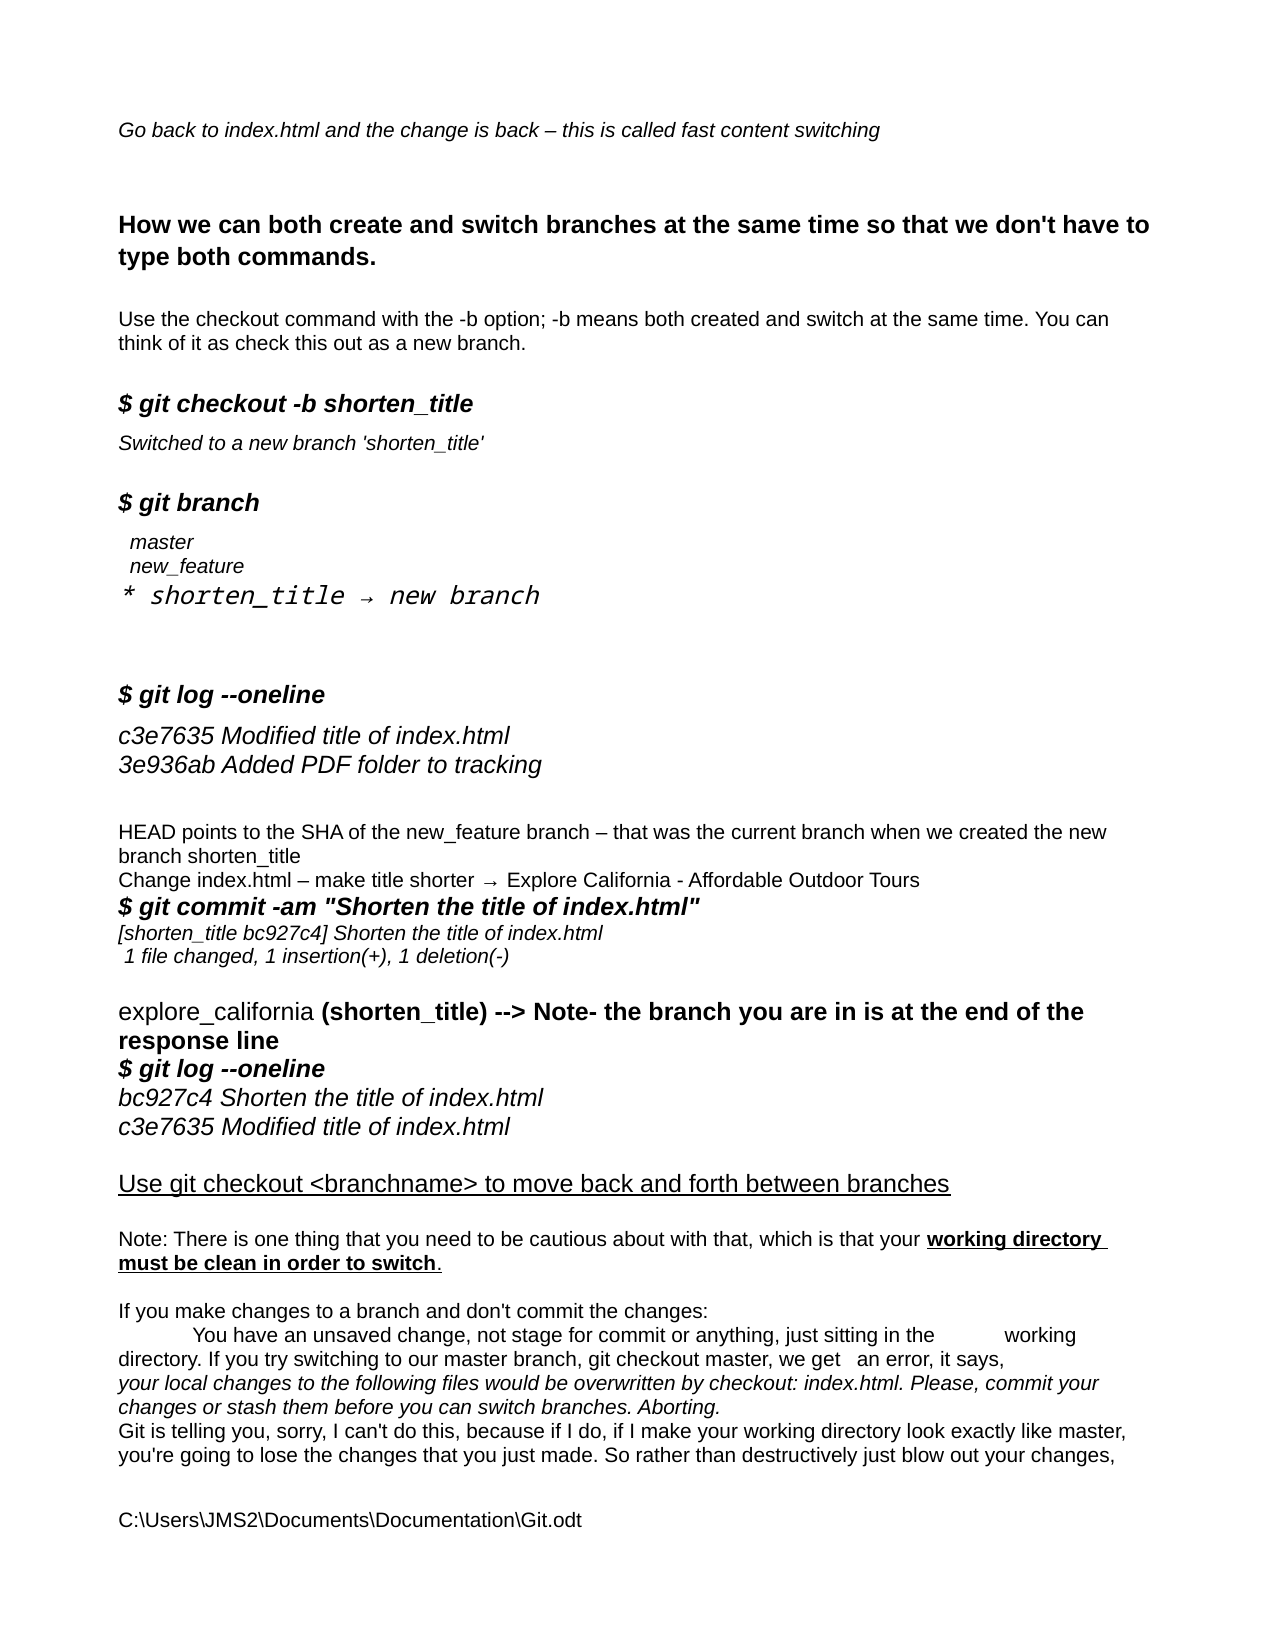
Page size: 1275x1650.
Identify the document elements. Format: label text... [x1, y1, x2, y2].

text Use the checkout command with the -b option; -b means both created and switch at the same time. You can think of it as check this out as a new branch. [118, 307, 1157, 355]
text Note: There is one thing that you need to be cautious about with that, which is that your working directory must be clean in order to switch. [118, 1227, 1157, 1275]
text $ git checkout -b shorten_title [118, 389, 1157, 418]
text 1 file changed, 1 insertion(+), 1 deletion(-) [118, 944, 1157, 968]
text new_feature [118, 553, 1157, 577]
text Go back to index.html and the change is back – this is called fast content switching [118, 118, 1157, 142]
text explore_california (shorten_title) --> Note- the branch you are in is at the end of the response line [118, 997, 1157, 1054]
text If you make changes to a branch and don't commit the changes: [118, 1299, 1157, 1323]
text $ git log --oneline [118, 680, 1157, 708]
text master [118, 529, 1157, 553]
text Use git checkout <branchname> to move back and forth between branches [118, 1169, 1157, 1198]
text $ git commit -am "Shorten the title of index.html" [118, 892, 1157, 920]
text Git is telling you, sorry, I can't do this, because if I do, if I make your working directory look exactly like master, you're going to lose the changes that you just made. So rather than destructively just blow out your changes, [118, 1419, 1157, 1467]
text How we can both create and switch branches at the same time so that we don't have to type both commands. [118, 210, 1157, 273]
text Switched to a new branch 'shorten_title' [118, 430, 1157, 454]
text * shorten_title → new branch [118, 577, 1157, 612]
text Change index.html – make title shorter → Explore California - Affordable Outdoor Tours [118, 868, 1157, 892]
text bc927c4 Shorten the title of index.html [118, 1083, 1157, 1112]
text $ git log --oneline [118, 1054, 1157, 1083]
text [shorten_title bc927c4] Shorten the title of index.html [118, 920, 1157, 944]
text You have an unsaved change, not stage for commit or anything, just sitting in the working directory. If you try switching to our master branch, git checkout master, we get an error, it says, [118, 1323, 1157, 1371]
text HEAD points to the SHA of the new_feature branch – that was the current branch when we created the new branch shorten_title [118, 820, 1157, 868]
text your local changes to the following files would be overwritten by checkout: index.html. Please, commit your changes or stash them before you can switch branches. Aborting. [118, 1371, 1157, 1419]
text 3e936ab Added PDF folder to tracking [118, 750, 1157, 778]
text c3e7635 Modified title of index.html [118, 1112, 1157, 1141]
text c3e7635 Modified title of index.html [118, 721, 1157, 750]
text $ git branch [118, 488, 1157, 517]
